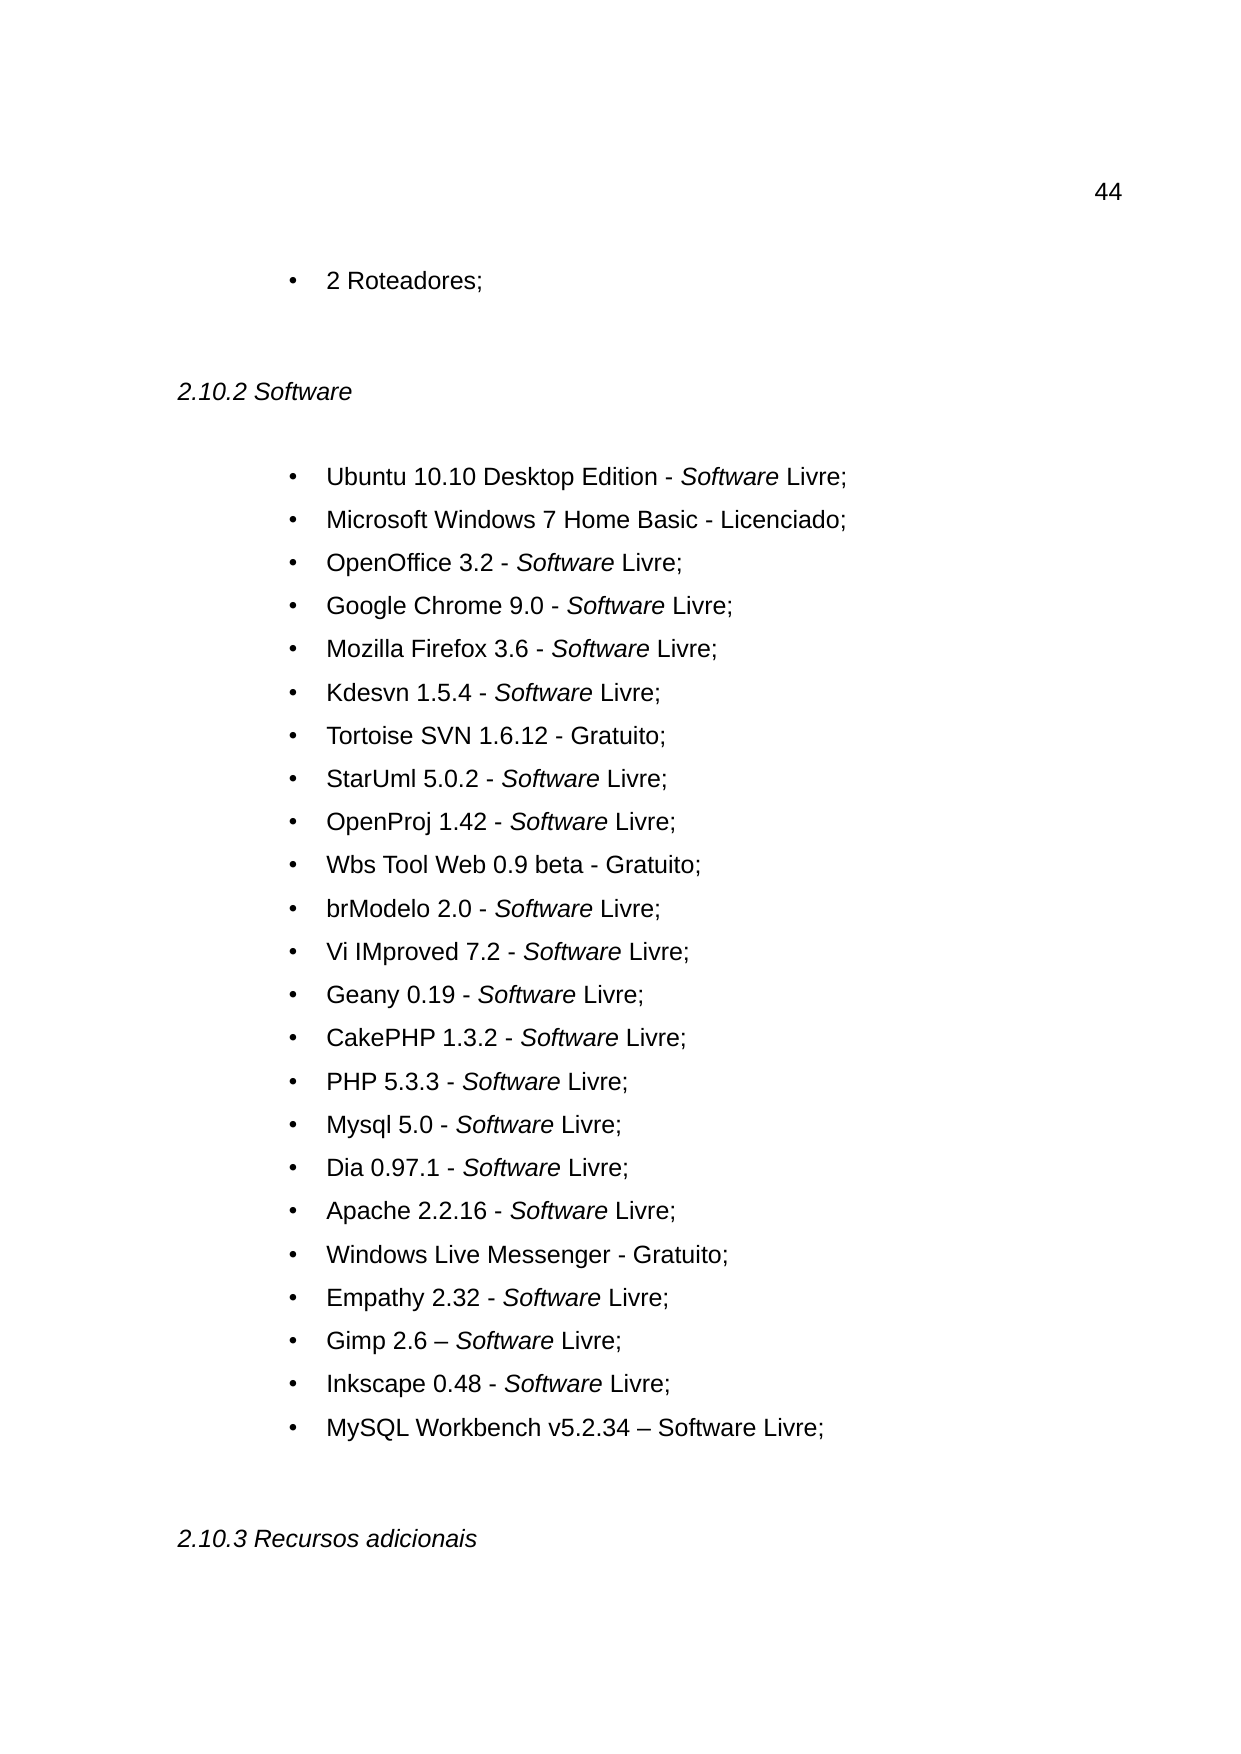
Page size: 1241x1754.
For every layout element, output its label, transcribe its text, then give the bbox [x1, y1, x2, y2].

subtitle 2.10.3 Recursos adicionais [177, 1524, 1122, 1553]
list Geany 0.19 - Software Livre; [288, 980, 1122, 1009]
list Gimp 2.6 – Software Livre; [288, 1326, 1122, 1355]
list Mozilla Firefox 3.6 - Software Livre; [288, 634, 1122, 663]
list Wbs Tool Web 0.9 beta - Gratuito; [288, 851, 1122, 879]
list Empathy 2.32 - Software Livre; [288, 1283, 1122, 1312]
list StarUml 5.0.2 - Software Livre; [288, 764, 1122, 793]
list Dia 0.97.1 - Software Livre; [288, 1153, 1122, 1182]
list OpenOffice 3.2 - Software Livre; [288, 548, 1122, 577]
list Microsoft Windows 7 Home Basic - Licenciado; [288, 505, 1122, 533]
list MySQL Workbench v5.2.34 – Software Livre; [288, 1412, 1122, 1441]
list Windows Live Messenger - Gratuito; [288, 1239, 1122, 1268]
list Apache 2.2.16 - Software Livre; [288, 1196, 1122, 1225]
list brModelo 2.0 - Software Livre; [288, 894, 1122, 923]
list Mysql 5.0 - Software Livre; [288, 1110, 1122, 1139]
list Tortoise SVN 1.6.12 - Gratuito; [288, 721, 1122, 750]
subtitle 2.10.2 Software [177, 377, 1122, 406]
list Inkscape 0.48 - Software Livre; [288, 1369, 1122, 1398]
list Ubuntu 10.10 Desktop Edition - Software Livre; [288, 461, 1122, 490]
list OpenProj 1.42 - Software Livre; [288, 807, 1122, 836]
list 2 Roteadores; [288, 266, 1122, 294]
list Kdesvn 1.5.4 - Software Livre; [288, 678, 1122, 706]
list Google Chrome 9.0 - Software Livre; [288, 591, 1122, 620]
list CakePHP 1.3.2 - Software Livre; [288, 1023, 1122, 1052]
list Vi IMproved 7.2 - Software Livre; [288, 937, 1122, 966]
list PHP 5.3.3 - Software Livre; [288, 1067, 1122, 1096]
